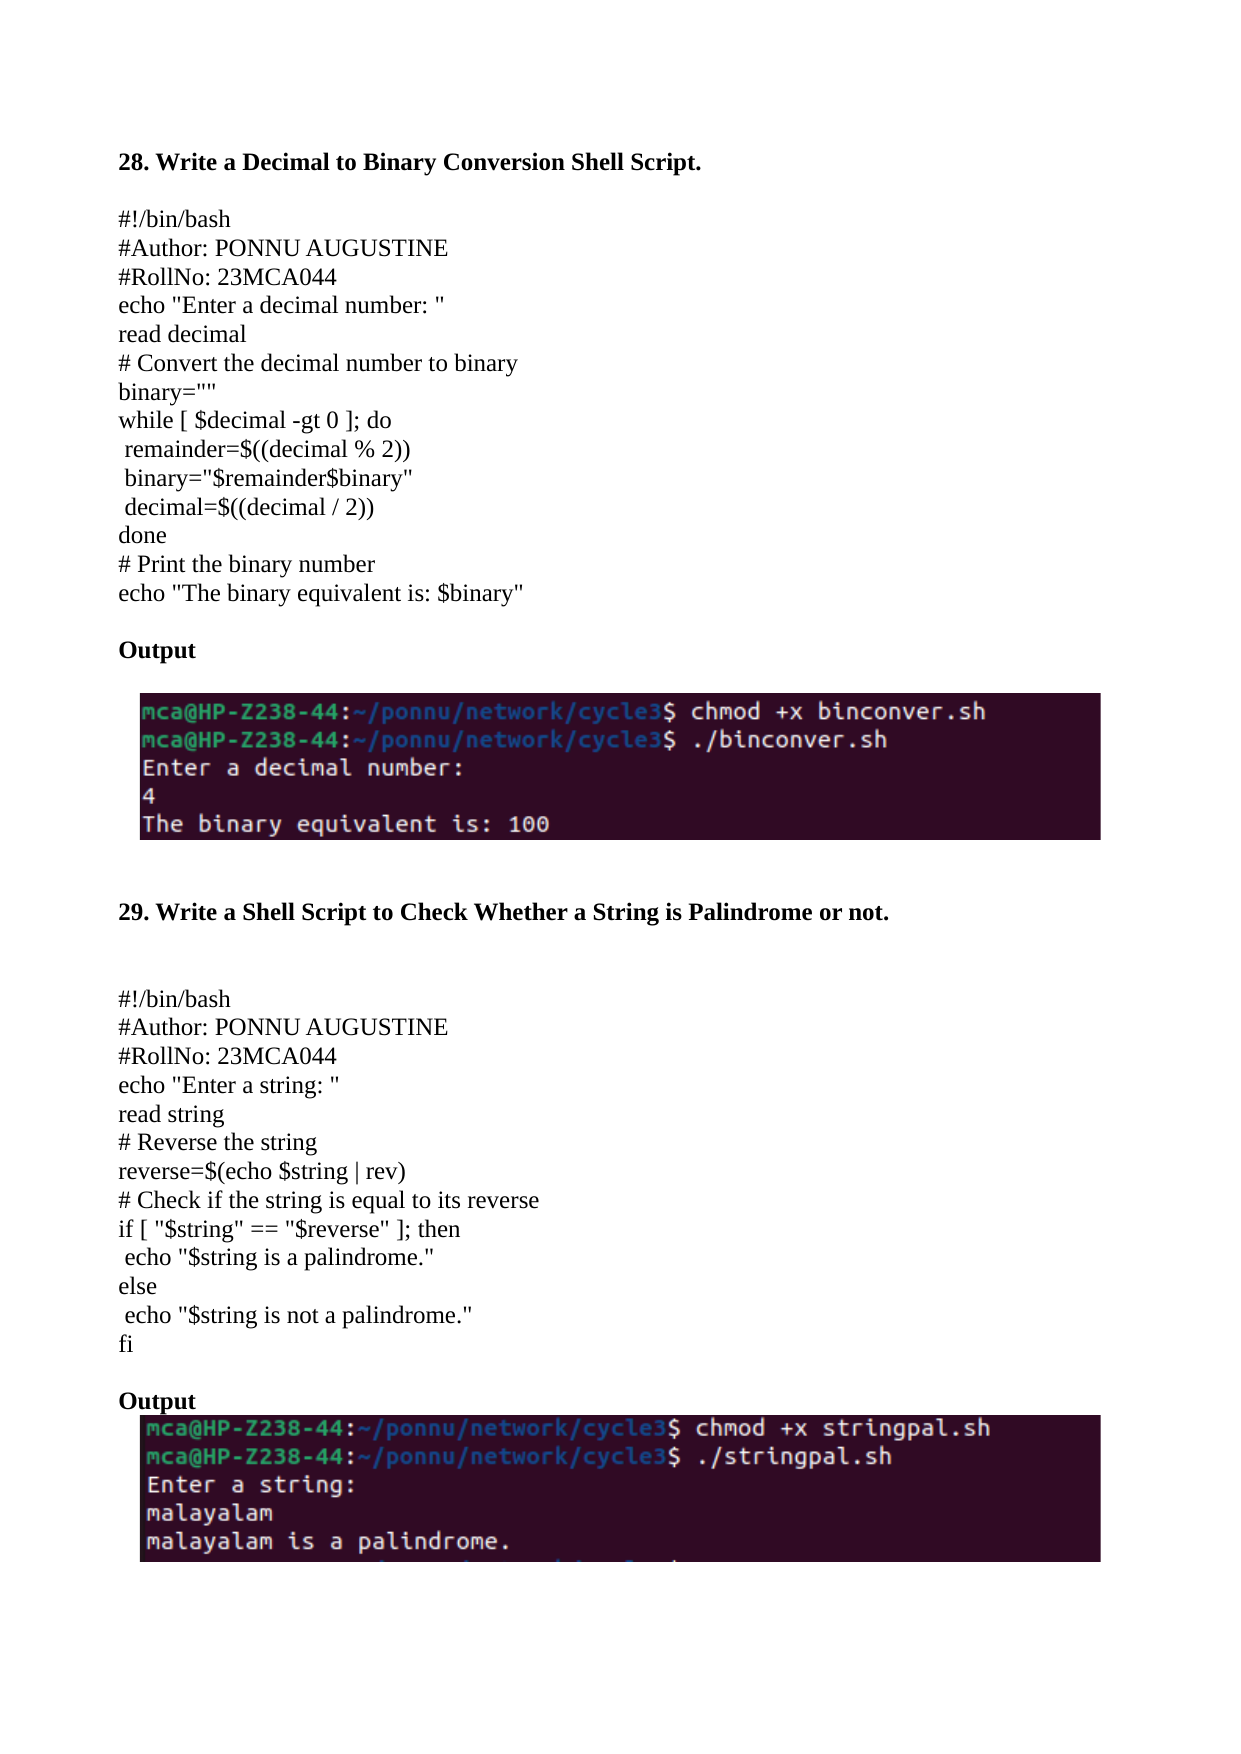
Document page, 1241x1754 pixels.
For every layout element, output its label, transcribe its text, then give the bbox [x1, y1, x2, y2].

text remainder=$((decimal % 2)) [118, 434, 1122, 463]
text Output [118, 1386, 1122, 1415]
text echo "Enter a decimal number: " [118, 291, 1122, 319]
text # Convert the decimal number to binary [118, 348, 1122, 377]
text read decimal [118, 319, 1122, 348]
text read string [118, 1099, 1122, 1127]
text binary="$remainder$binary" [118, 463, 1122, 492]
text fi [118, 1329, 1122, 1357]
text while [ $decimal -gt 0 ]; do [118, 406, 1122, 434]
text if [ "$string" == "$reverse" ]; then [118, 1214, 1122, 1242]
text done [118, 521, 1122, 549]
text # Print the binary number [118, 549, 1122, 578]
text binary="" [118, 377, 1122, 406]
picture [139, 1415, 1101, 1562]
text echo "$string is not a palindrome." [118, 1300, 1122, 1329]
text 29. Write a Shell Script to Check Whether a String is Palindrome or not. [118, 897, 1122, 926]
text #Author: PONNU AUGUSTINE [118, 1012, 1122, 1041]
text #!/bin/bash [118, 984, 1122, 1012]
text #!/bin/bash [118, 204, 1122, 233]
text decimal=$((decimal / 2)) [118, 492, 1122, 521]
text echo "Enter a string: " [118, 1070, 1122, 1099]
text 28. Write a Decimal to Binary Conversion Shell Script. [118, 147, 1122, 176]
text echo "$string is a palindrome." [118, 1242, 1122, 1271]
text Output [118, 636, 1122, 664]
text #Author: PONNU AUGUSTINE [118, 233, 1122, 262]
text # Check if the string is equal to its reverse [118, 1185, 1122, 1214]
text # Reverse the string [118, 1127, 1122, 1156]
picture [139, 693, 1101, 840]
text #RollNo: 23MCA044 [118, 1041, 1122, 1070]
text reverse=$(echo $string | rev) [118, 1156, 1122, 1185]
text echo "The binary equivalent is: $binary" [118, 578, 1122, 607]
text else [118, 1271, 1122, 1300]
text #RollNo: 23MCA044 [118, 262, 1122, 291]
